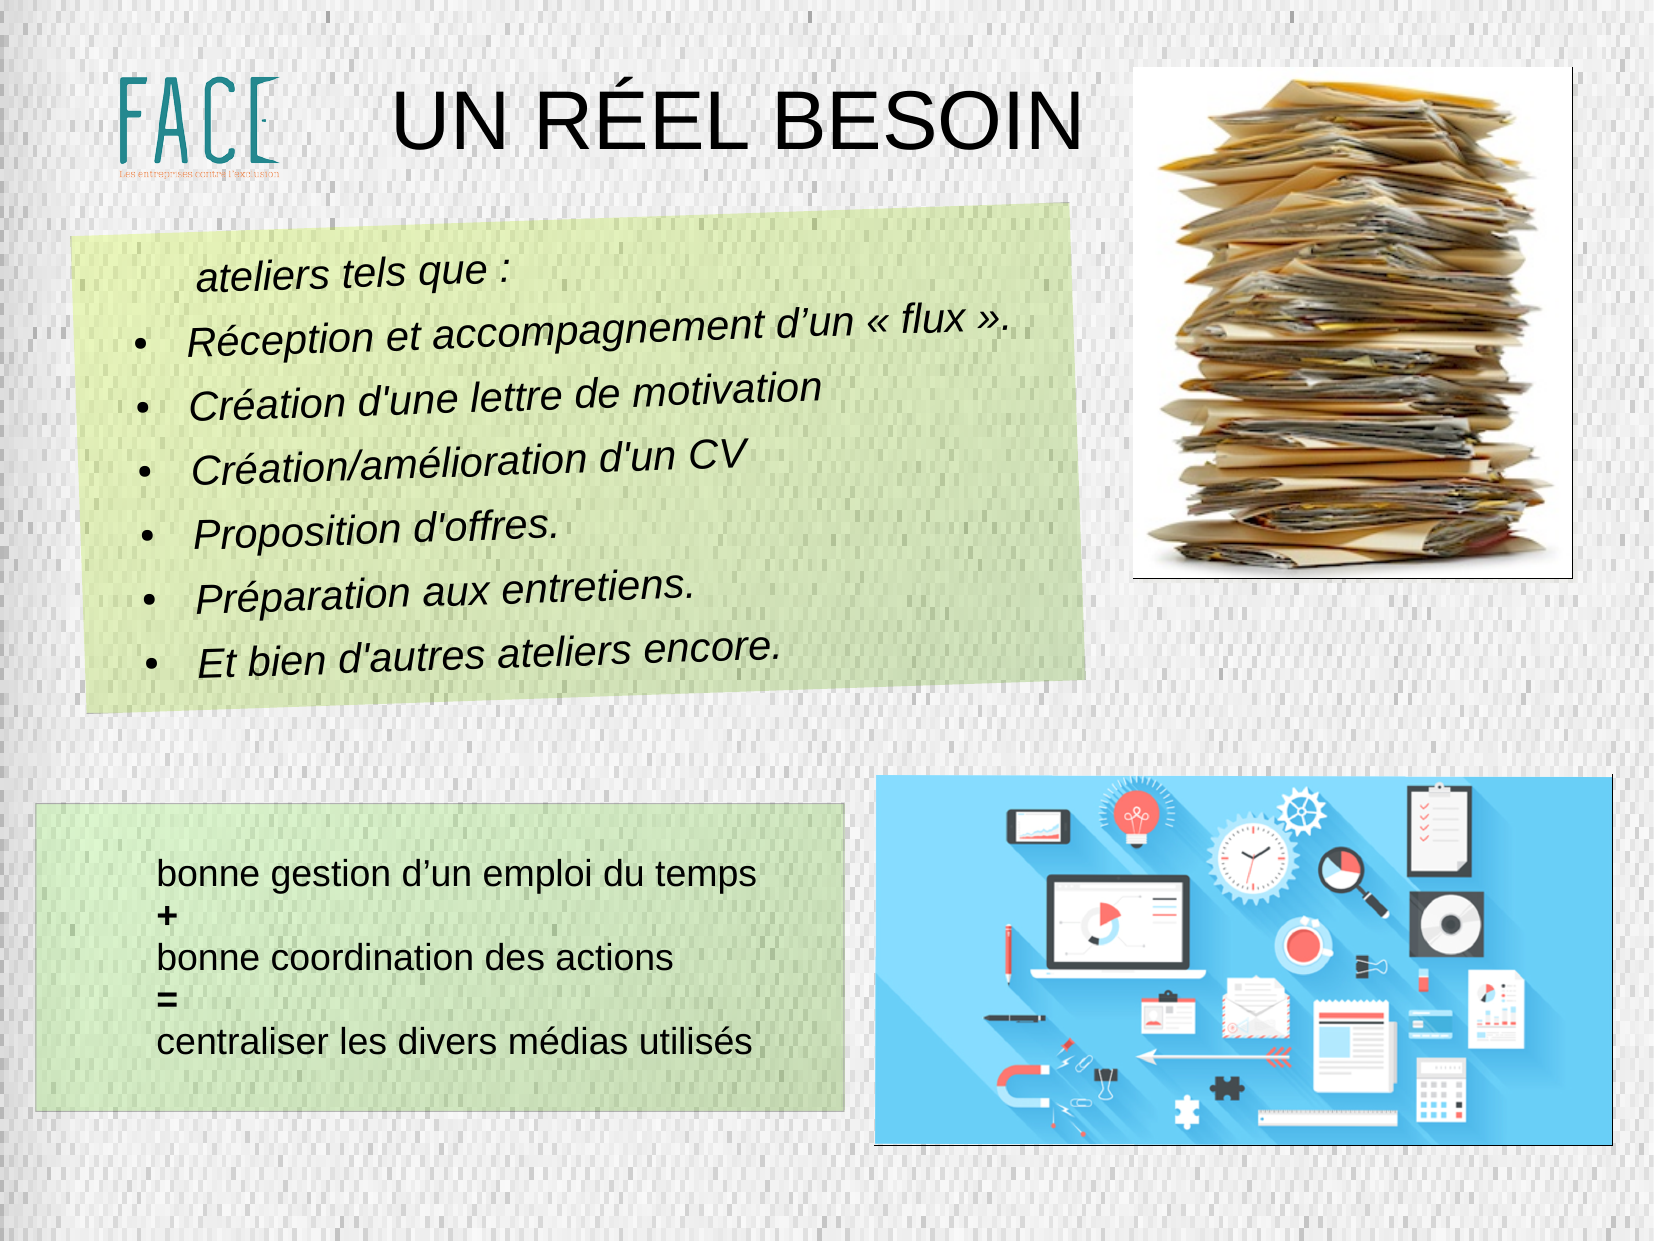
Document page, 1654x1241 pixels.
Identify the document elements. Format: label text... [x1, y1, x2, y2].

text_box bonne gestion d’un emploi du temps + bonne coordination des actions = centraliser les divers médias utilisés [35, 803, 845, 1112]
picture [0, 0, 1654, 1241]
list ateliers tels que : Réception et accompagnement d’un « flux ». Création d'une lettre de motivation Création/amélioration d'un CV Proposition d'offres. Préparation aux entretiens. Et bien d'autres ateliers encore. [70, 202, 1086, 714]
title UN RÉEL BESOIN [236, 17, 1241, 225]
